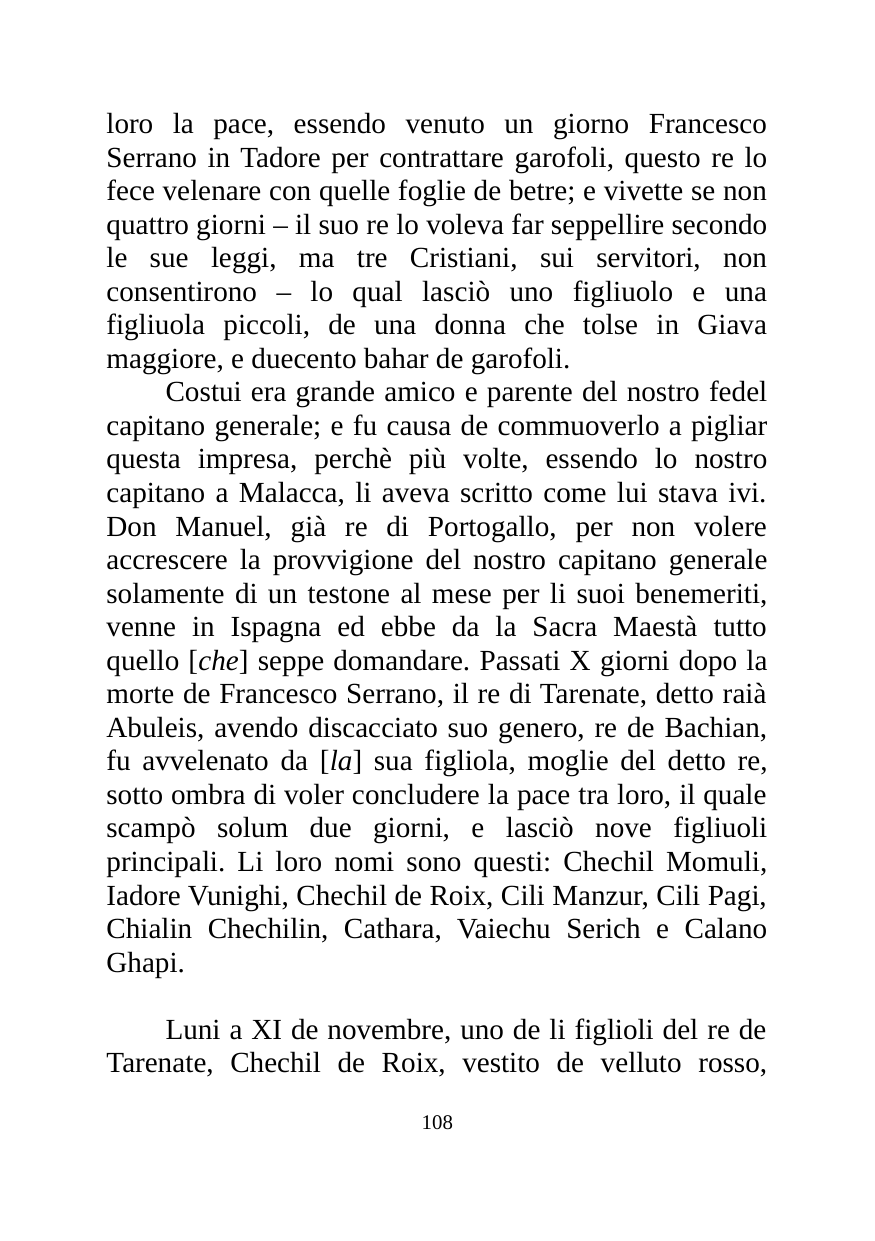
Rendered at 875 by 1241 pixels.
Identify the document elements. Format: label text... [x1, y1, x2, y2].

text Costui era grande amico e parente del nostro fedel capitano generale; e fu causa de commuoverlo a pigliar questa impresa, perchè più volte, essendo lo nostro capitano a Malacca, li aveva scritto come lui stava ivi. Don Manuel, già re di Portogallo, per non volere accrescere la provvigione del nostro capitano generale solamente di un testone al mese per li suoi benemeriti, venne in Ispagna ed ebbe da la Sacra Maestà tutto quello [che] seppe domandare. Passati X giorni dopo la morte de Francesco Serrano, il re di Tarenate, detto raià Abuleis, avendo discacciato suo genero, re de Bachian, fu avvelenato da [la] sua figliola, moglie del detto re, sotto ombra di voler concludere la pace tra loro, il quale scampò solum due giorni, e lasciò nove figliuoli principali. Li loro nomi sono questi: Chechil Momuli, Iadore Vunighi, Chechil de Roix, Cili Manzur, Cili Pagi, Chialin Chechilin, Cathara, Vaiechu Serich e Calano Ghapi. [106, 374, 768, 978]
text loro la pace, essendo venuto un giorno Francesco Serrano in Tadore per contrattare garofoli, questo re lo fece velenare con quelle foglie de betre; e vivette se non quattro giorni – il suo re lo voleva far seppellire secondo le sue leggi, ma tre Cristiani, sui servitori, non consentirono – lo qual lasciò uno figliuolo e una figliuola piccoli, de una donna che tolse in Giava maggiore, e duecento bahar de garofoli. [106, 106, 768, 374]
text Luni a XI de novembre, uno de li figlioli del re de Tarenate, Chechil de Roix, vestito de velluto rosso, [106, 1012, 768, 1079]
